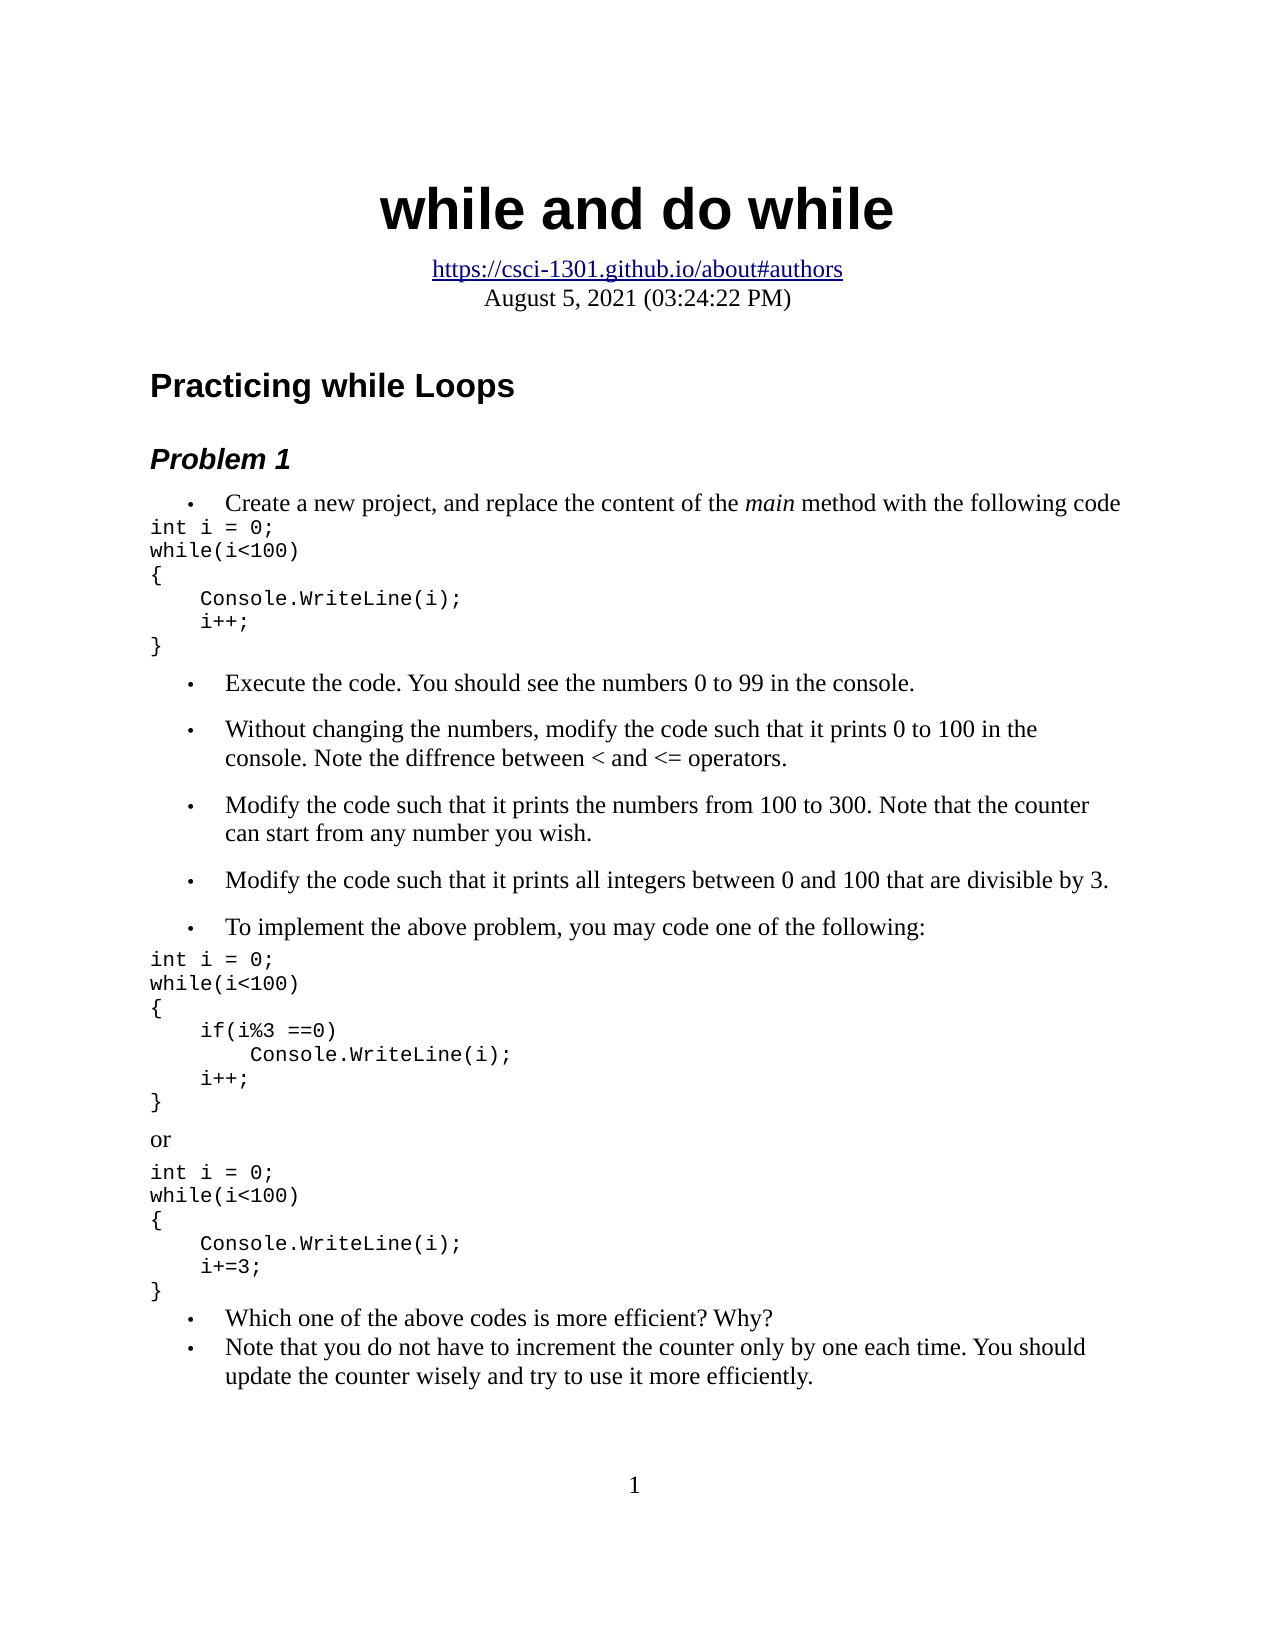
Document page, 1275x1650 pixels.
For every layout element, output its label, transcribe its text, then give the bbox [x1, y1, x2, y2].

text { [150, 997, 1125, 1020]
text August 5, 2021 (03:24:22 PM) [150, 283, 1125, 312]
text i++; [150, 611, 1125, 635]
text } [150, 1091, 1125, 1115]
list Without changing the numbers, modify the code such that it prints 0 to 100 in the console. Note the diffrence between < and <= operators. [187, 714, 1125, 772]
text while(i<100) [150, 973, 1125, 997]
text while(i<100) [150, 540, 1125, 564]
list To implement the above problem, you may code one of the following: [187, 912, 1125, 941]
list Modify the code such that it prints the numbers from 100 to 300. Note that the counter can start from any number you wish. [187, 790, 1125, 847]
text https://csci-1301.github.io/about#authors [150, 254, 1125, 283]
text int i = 0; [150, 1162, 1125, 1185]
text } [150, 635, 1125, 659]
subtitle Practicing while Loops [150, 366, 1125, 404]
text { [150, 564, 1125, 588]
text int i = 0; [150, 949, 1125, 973]
list Modify the code such that it prints all integers between 0 and 100 that are divisible by 3. [187, 865, 1125, 894]
list Create a new project, and replace the content of the main method with the following code [187, 488, 1125, 517]
list Note that you do not have to increment the counter only by one each time. You should update the counter wisely and try to use it more efficiently. [187, 1332, 1125, 1390]
text { [150, 1209, 1125, 1233]
text i++; [150, 1068, 1125, 1091]
text Console.WriteLine(i); [150, 1233, 1125, 1256]
text i+=3; [150, 1256, 1125, 1280]
text Console.WriteLine(i); [150, 588, 1125, 611]
list Execute the code. You should see the numbers 0 to 99 in the console. [187, 668, 1125, 696]
text while(i<100) [150, 1185, 1125, 1209]
title while and do while [150, 175, 1125, 242]
text or [150, 1124, 1125, 1153]
subtitle Problem 1 [150, 442, 1125, 476]
text if(i%3 ==0) [150, 1020, 1125, 1044]
list Which one of the above codes is more efficient? Why? [187, 1303, 1125, 1332]
text } [150, 1280, 1125, 1303]
text Console.WriteLine(i); [150, 1044, 1125, 1068]
text int i = 0; [150, 517, 1125, 540]
